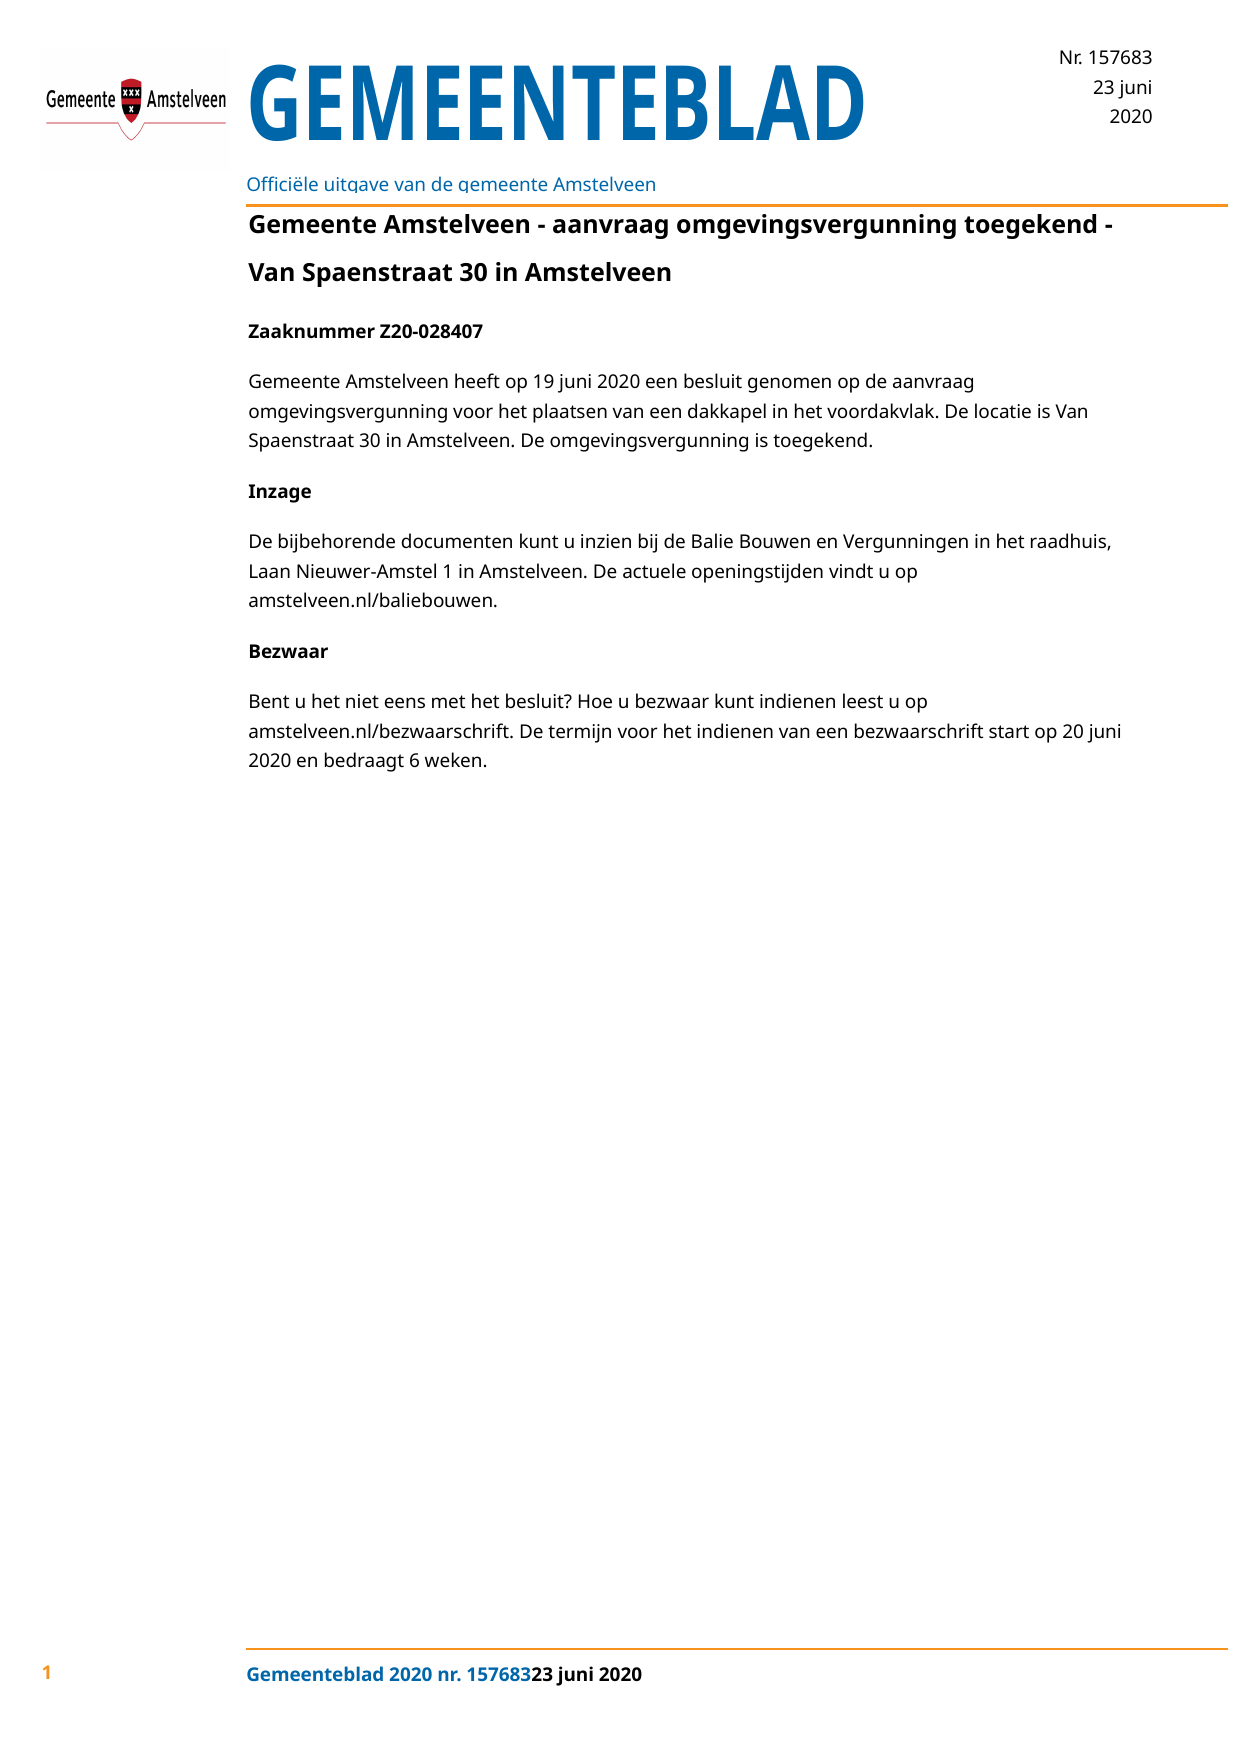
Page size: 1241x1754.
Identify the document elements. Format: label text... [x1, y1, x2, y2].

text Bezwaar [248, 638, 1152, 664]
text De bijbehorende documenten kunt u inzien bij de Balie Bouwen en Vergunningen in het raadhuis, Laan Nieuwer-Amstel 1 in Amstelveen. De actuele openingstijden vindt u op amstelveen.nl/baliebouwen. [248, 528, 1152, 613]
text Gemeente Amstelveen heeft op 19 juni 2020 een besluit genomen op de aanvraag omgevingsvergunning voor het plaatsen van een dakkapel in het voordakvlak. De locatie is Van Spaenstraat 30 in Amstelveen. De omgevingsvergunning is toegekend. [248, 368, 1152, 453]
picture [41, 47, 231, 172]
text Gemeente Amstelveen - aanvraag omgevingsvergunning toegekend - Van Spaenstraat 30 in Amstelveen [248, 207, 1152, 288]
text Zaaknummer Z20-028407 [248, 318, 1152, 344]
text Inzage [248, 478, 1152, 504]
text Bent u het niet eens met het besluit? Hoe u bezwaar kunt indienen leest u op amstelveen.nl/bezwaarschrift. De termijn voor het indienen van een bezwaarschrift start op 20 juni 2020 en bedraagt 6 weken. [248, 688, 1152, 773]
